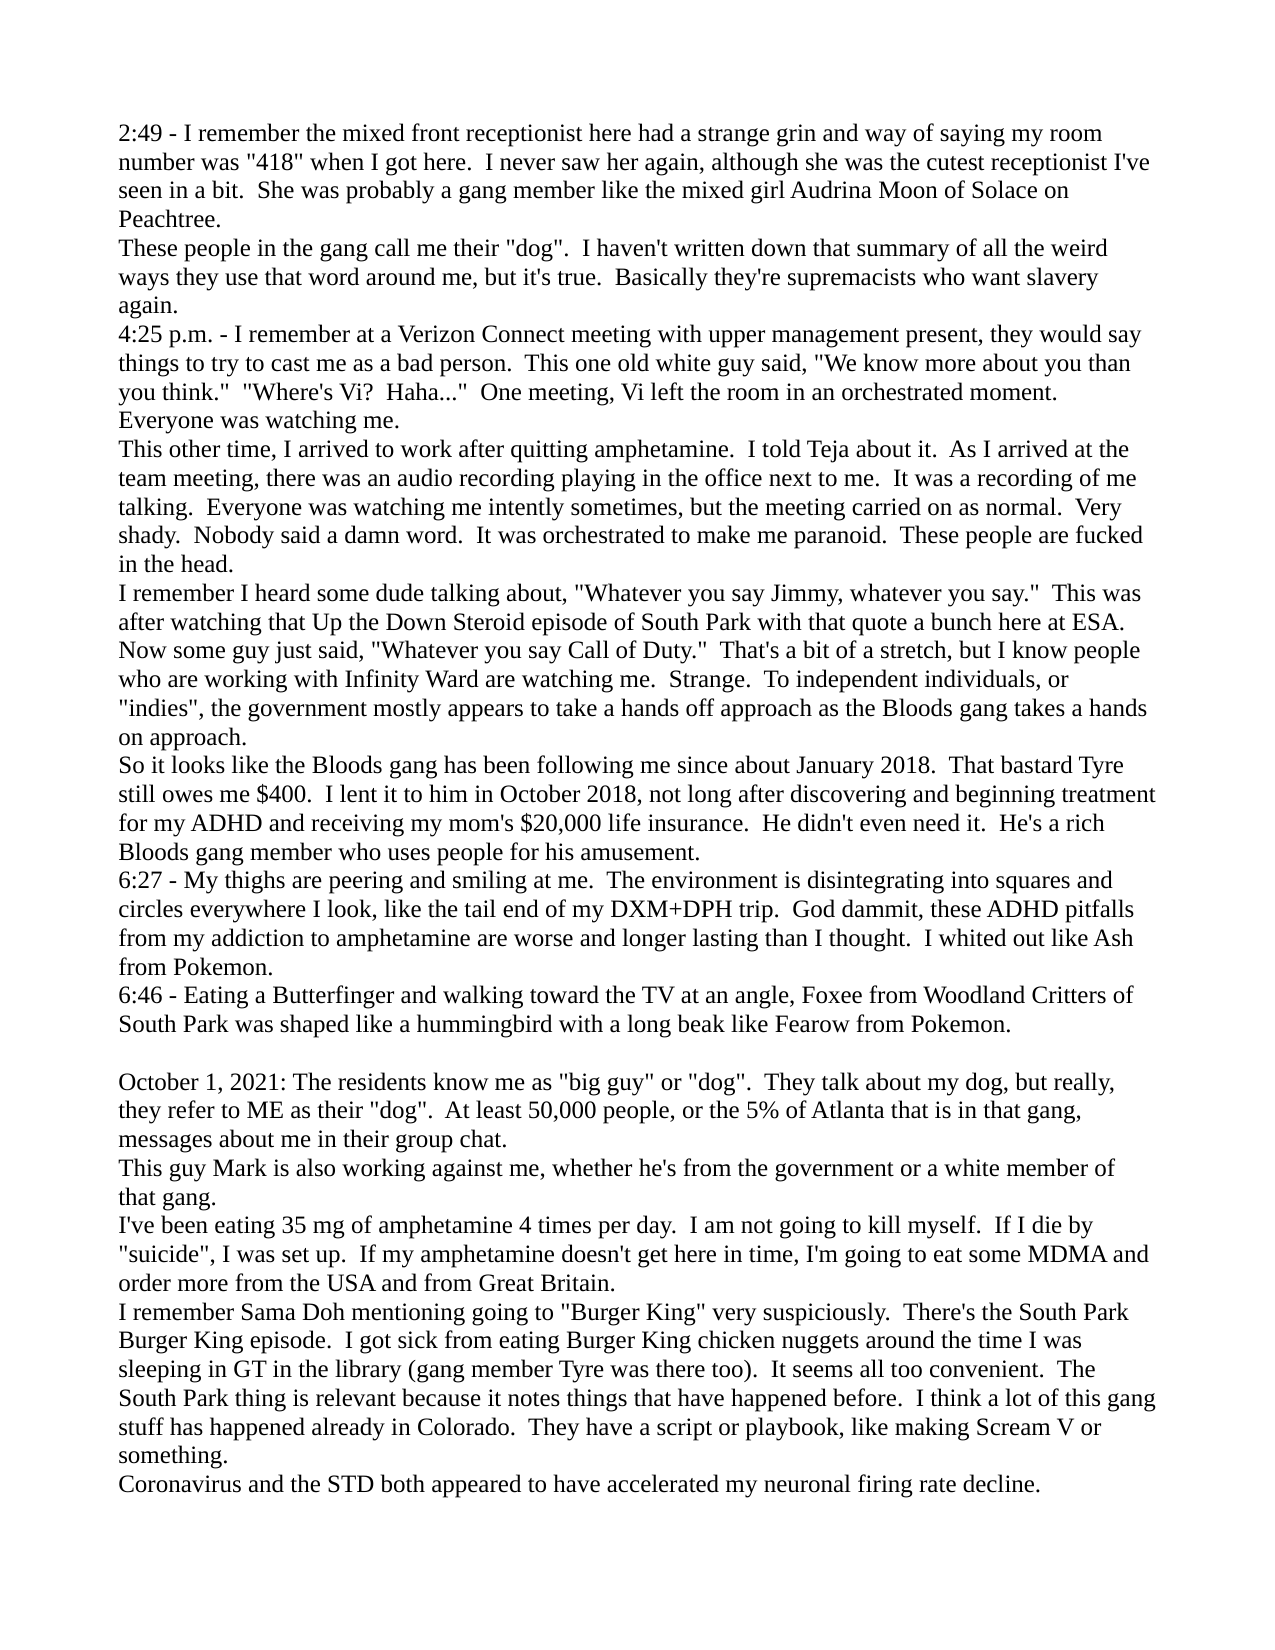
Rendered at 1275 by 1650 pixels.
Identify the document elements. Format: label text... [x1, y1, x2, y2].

text October 1, 2021: The residents know me as "big guy" or "dog". They talk about my dog, but really, they refer to ME as their "dog". At least 50,000 people, or the 5% of Atlanta that is in that gang, messages about me in their group chat. [118, 1067, 1157, 1153]
text 6:27 - My thighs are peering and smiling at me. The environment is disintegrating into squares and circles everywhere I look, like the tail end of my DXM+DPH trip. God dammit, these ADHD pitfalls from my addiction to amphetamine are worse and longer lasting than I thought. I whited out like Ash from Pokemon. [118, 866, 1157, 981]
text So it looks like the Bloods gang has been following me since about January 2018. That bastard Tyre still owes me $400. I lent it to him in October 2018, not long after discovering and beginning treatment for my ADHD and receiving my mom's $20,000 life insurance. He didn't even need it. He's a rich Bloods gang member who uses people for his amusement. [118, 751, 1157, 866]
text I remember Sama Doh mentioning going to "Burger King" very suspiciously. There's the South Park Burger King episode. I got sick from eating Burger King chicken nuggets around the time I was sleeping in GT in the library (gang member Tyre was there too). It seems all too convenient. The South Park thing is relevant because it notes things that have happened before. I think a lot of this gang stuff has happened already in Colorado. They have a script or playbook, like making Scream V or something. [118, 1297, 1157, 1469]
text These people in the gang call me their "dog". I haven't written down that summary of all the weird ways they use that word around me, but it's true. Basically they're supremacists who want slavery again. [118, 233, 1157, 319]
text This guy Mark is also working against me, whether he's from the government or a white member of that gang. [118, 1153, 1157, 1211]
text 2:49 - I remember the mixed front receptionist here had a strange grin and way of saying my room number was "418" when I got here. I never saw her again, although she was the cutest receptionist I've seen in a bit. She was probably a gang member like the mixed girl Audrina Moon of Solace on Peachtree. [118, 118, 1157, 233]
text 4:25 p.m. - I remember at a Verizon Connect meeting with upper management present, they would say things to try to cast me as a bad person. This one old white guy said, "We know more about you than you think." "Where's Vi? Haha..." One meeting, Vi left the room in an orchestrated moment. Everyone was watching me. [118, 319, 1157, 434]
text Coronavirus and the STD both appeared to have accelerated my neuronal firing rate decline. [118, 1469, 1157, 1498]
text I've been eating 35 mg of amphetamine 4 times per day. I am not going to kill myself. If I die by "suicide", I was set up. If my amphetamine doesn't get here in time, I'm going to eat some MDMA and order more from the USA and from Great Britain. [118, 1211, 1157, 1297]
text This other time, I arrived to work after quitting amphetamine. I told Teja about it. As I arrived at the team meeting, there was an audio recording playing in the office next to me. It was a recording of me talking. Everyone was watching me intently sometimes, but the meeting carried on as normal. Very shady. Nobody said a damn word. It was orchestrated to make me paranoid. These people are fucked in the head. [118, 434, 1157, 578]
text 6:46 - Eating a Butterfinger and walking toward the TV at an angle, Foxee from Woodland Critters of South Park was shaped like a hummingbird with a long beak like Fearow from Pokemon. [118, 981, 1157, 1038]
text I remember I heard some dude talking about, "Whatever you say Jimmy, whatever you say." This was after watching that Up the Down Steroid episode of South Park with that quote a bunch here at ESA. Now some guy just said, "Whatever you say Call of Duty." That's a bit of a stretch, but I know people who are working with Infinity Ward are watching me. Strange. To independent individuals, or "indies", the government mostly appears to take a hands off approach as the Bloods gang takes a hands on approach. [118, 578, 1157, 751]
